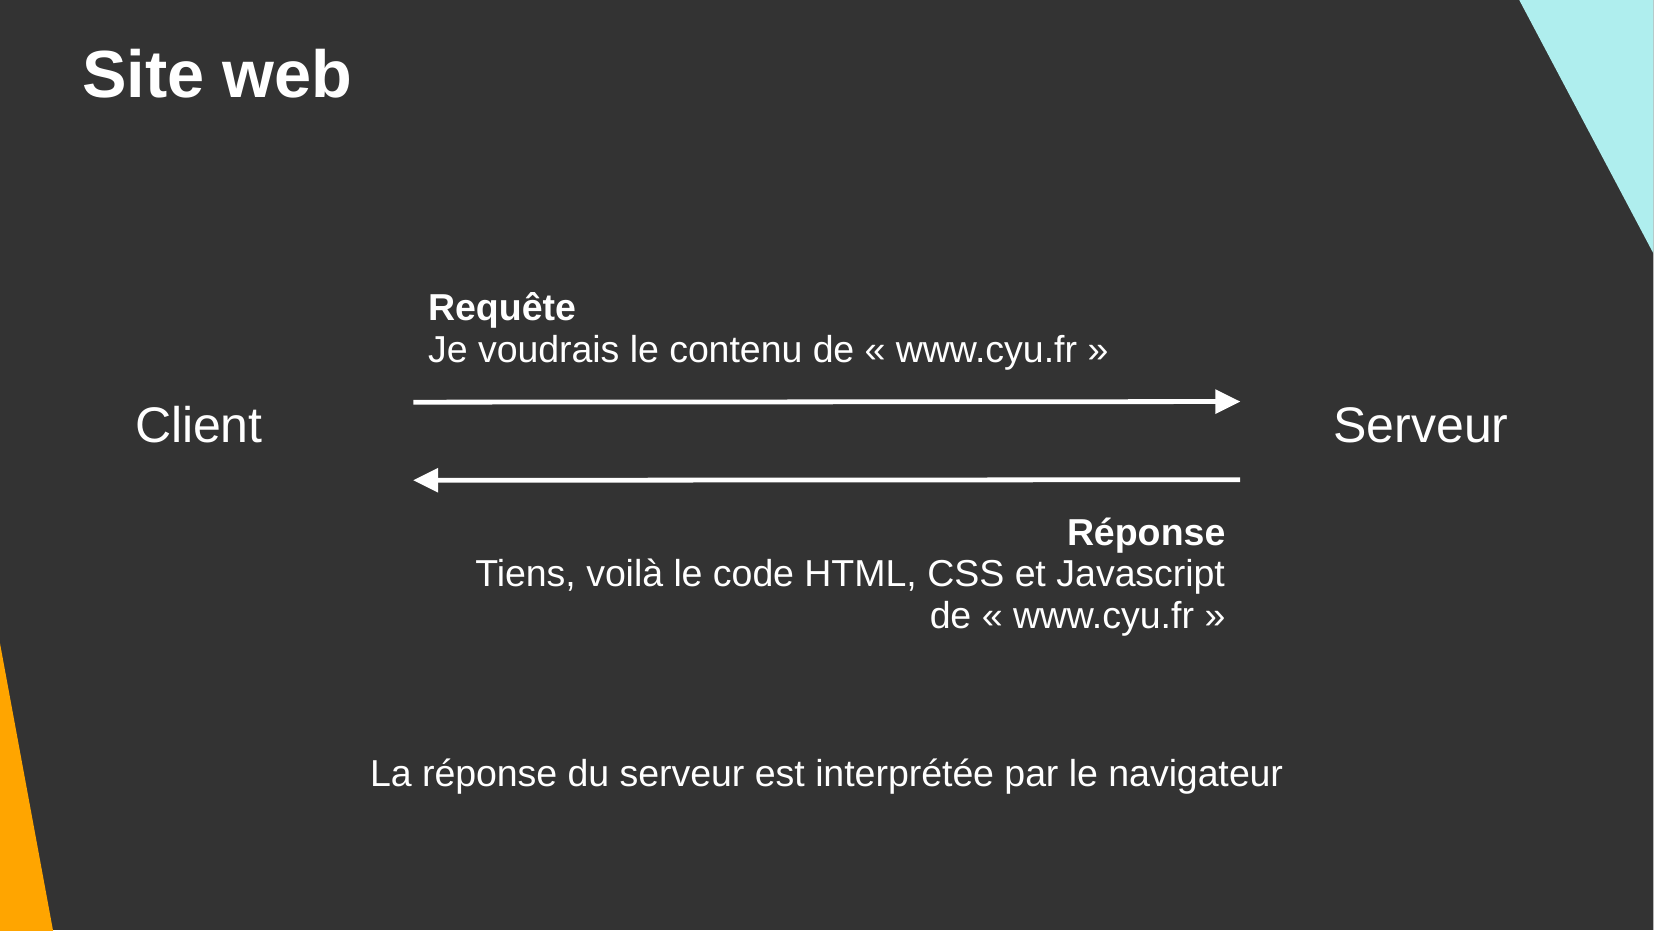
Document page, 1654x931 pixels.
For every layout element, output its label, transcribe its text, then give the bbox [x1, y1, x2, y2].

text_box La réponse du serveur est interprétée par le navigateur [336, 745, 1317, 804]
text_box Requête Je voudrais le contenu de « www.cyu.fr » [413, 279, 1178, 378]
text_box [1519, 0, 1654, 255]
text_box Serveur [1311, 390, 1532, 461]
text_box [0, 643, 54, 931]
text_box Client [118, 390, 280, 461]
title Site web [82, 36, 1571, 114]
text_box Réponse Tiens, voilà le code HTML, CSS et Javascript de « www.cyu.fr » [413, 503, 1241, 645]
